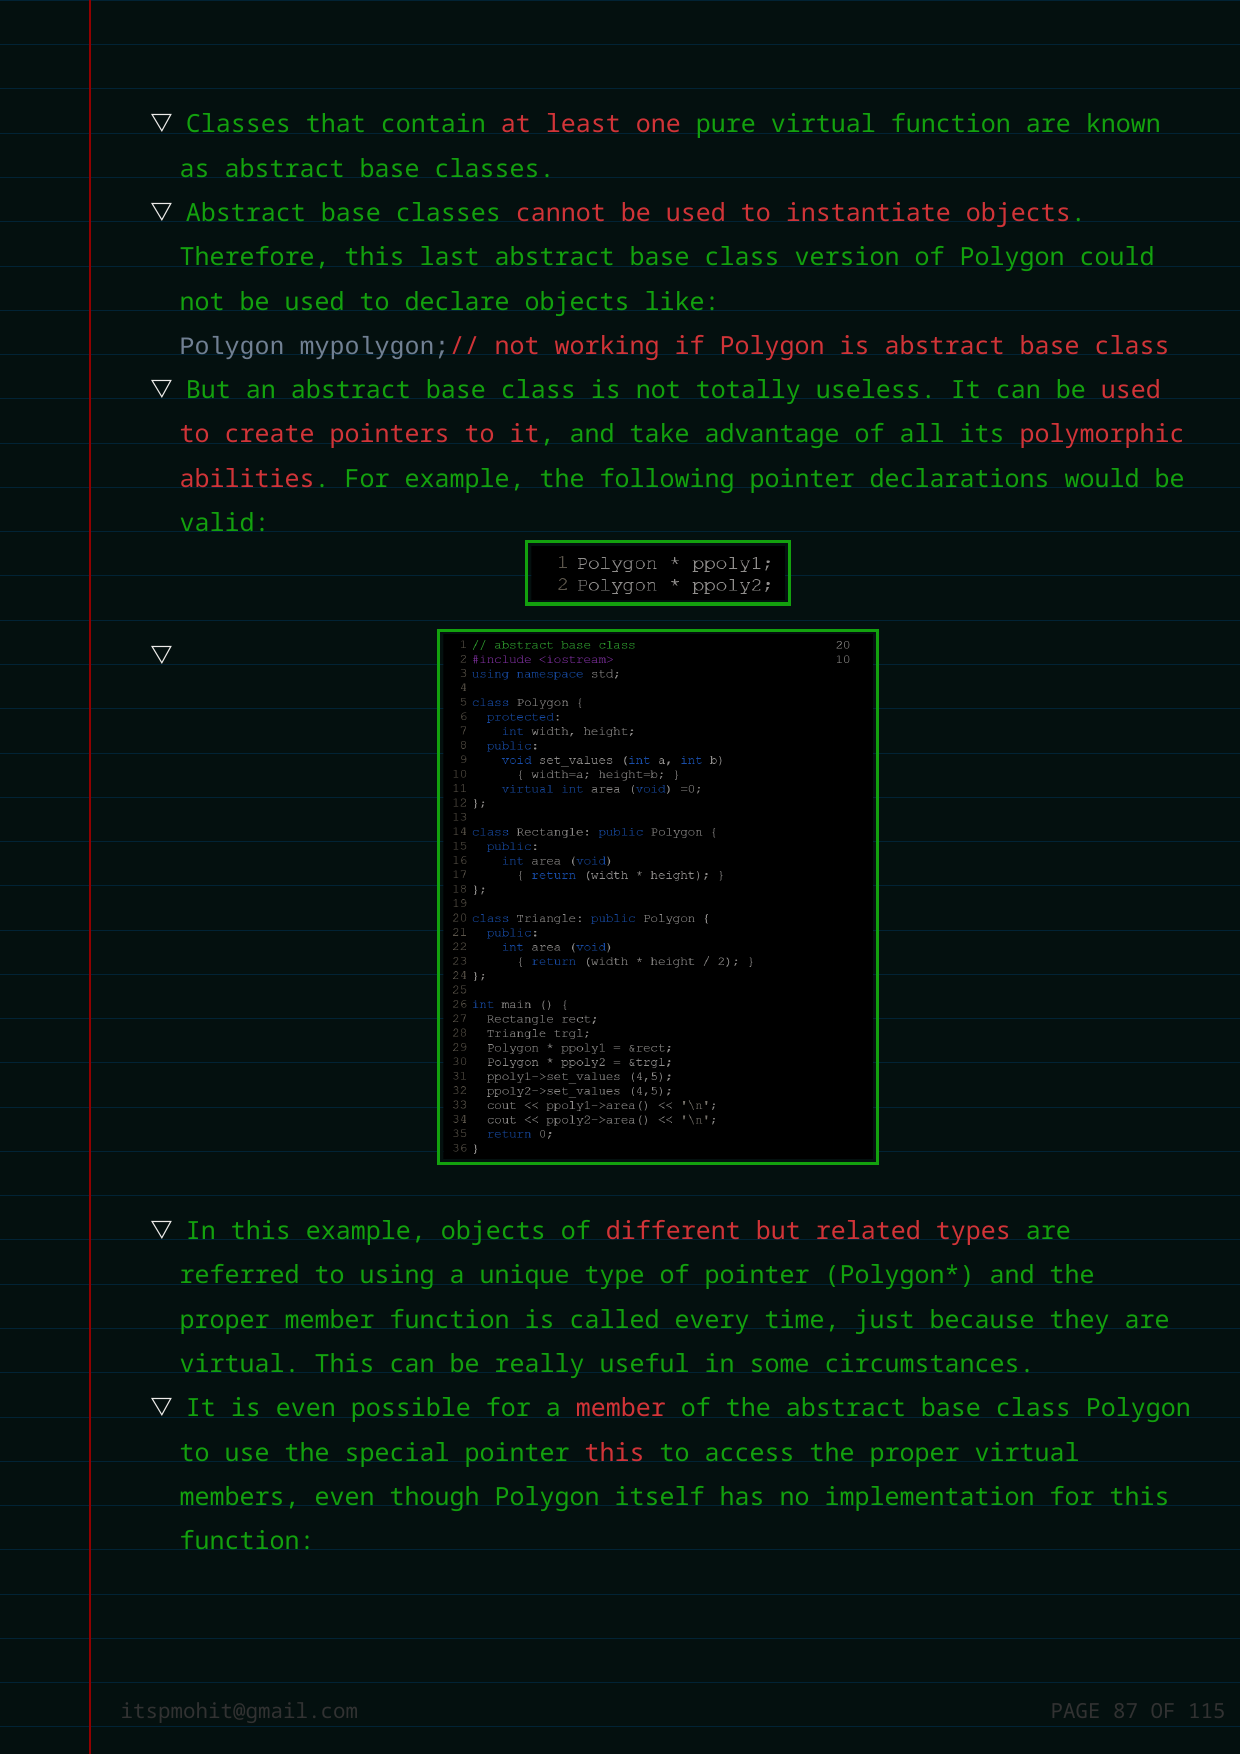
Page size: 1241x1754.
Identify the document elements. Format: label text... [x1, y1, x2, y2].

list Abstract base classes cannot be used to instantiate objects. Therefore, this last abstract base class version of Polygon could not be used to declare objects like: Polygon mypolygon;// not working if Polygon is abstract base class [150, 186, 1196, 363]
list In this example, objects of different but related types are referred to using a unique type of pointer (Polygon*) and the proper member function is called every time, just because they are virtual. This can be really useful in some circumstances. [150, 1204, 1196, 1381]
list It is even possible for a member of the abstract base class Polygon to use the special pointer this to access the proper virtual members, even though Polygon itself has no implementation for this function: [150, 1381, 1196, 1558]
picture [531, 546, 785, 600]
list But an abstract base class is not totally useless. It can be used to create pointers to it, and take advantage of all its polymorphic abilities. For example, the following pointer declarations would be valid: [150, 363, 1196, 629]
picture [443, 634, 873, 1159]
list Classes that contain at least one pure virtual function are known as abstract base classes. [150, 97, 1196, 186]
